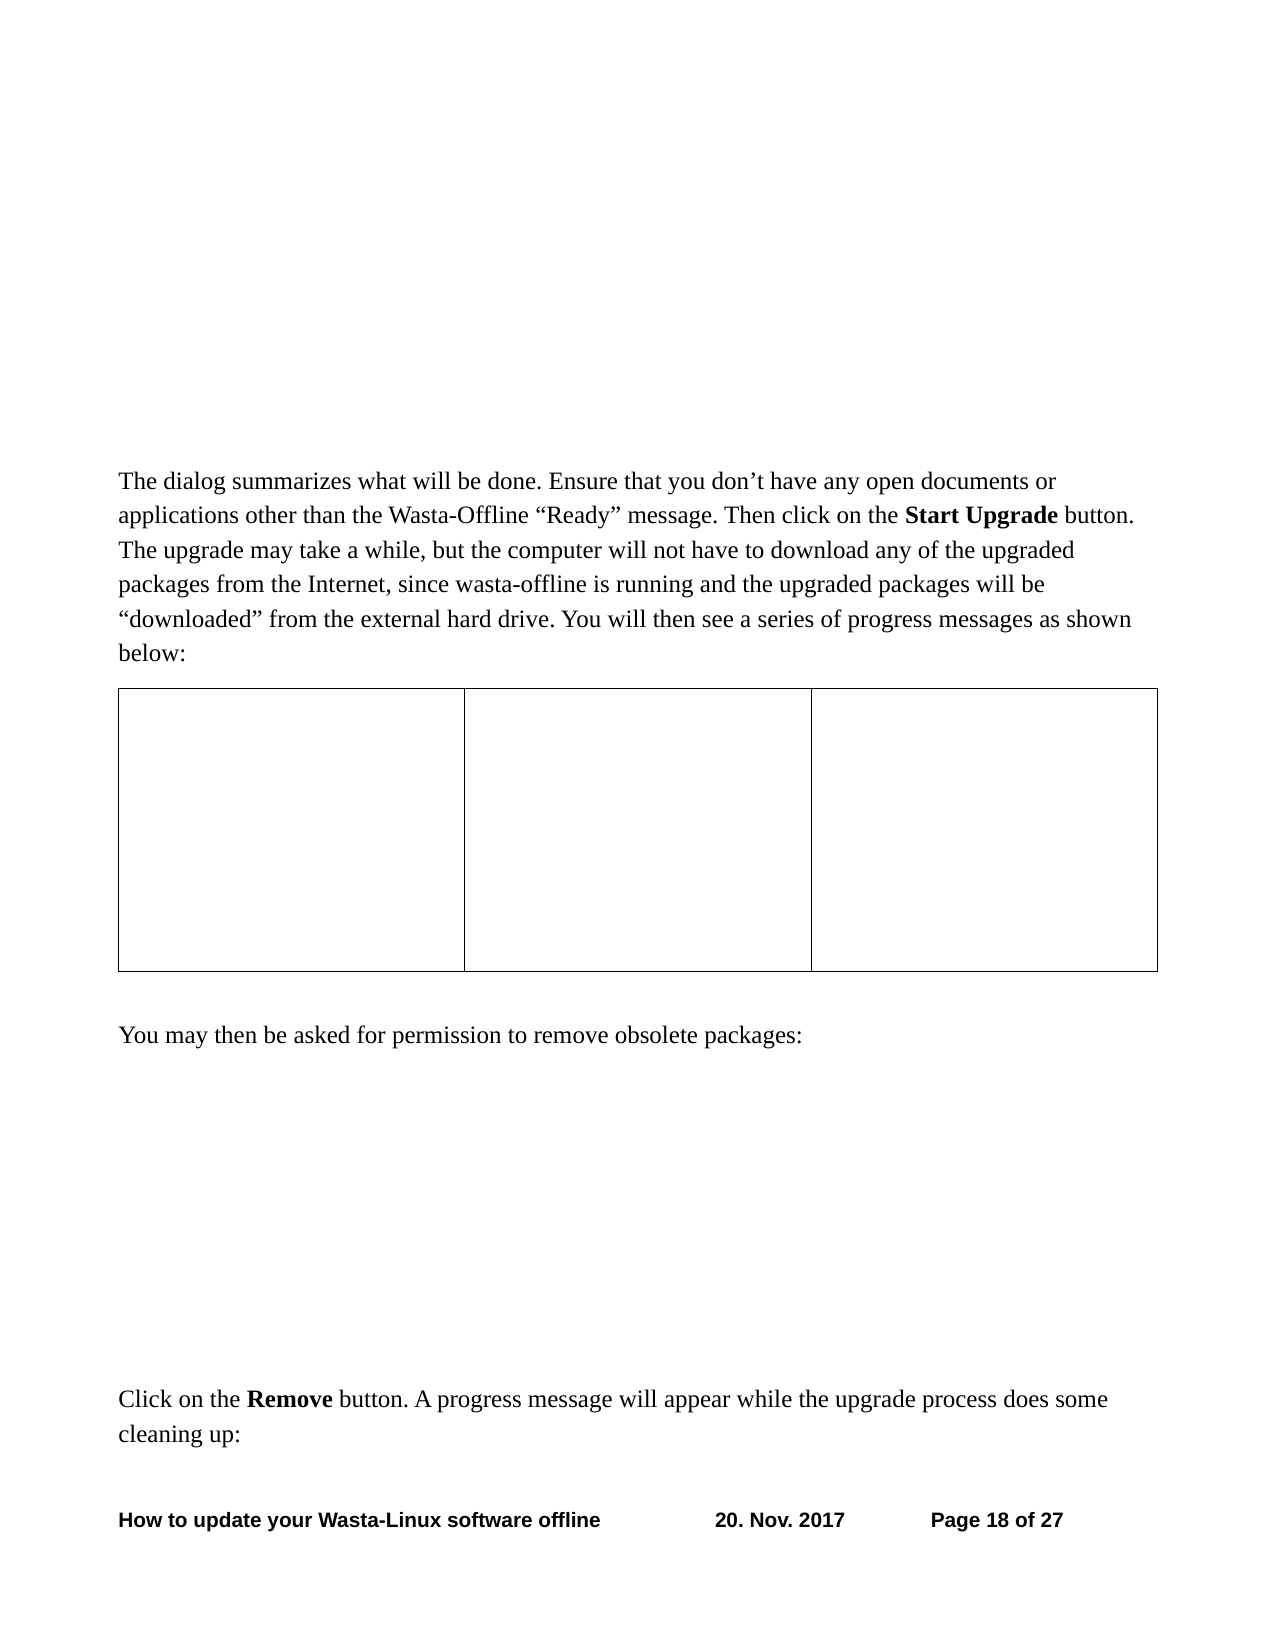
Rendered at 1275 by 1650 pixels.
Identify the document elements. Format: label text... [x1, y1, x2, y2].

text The dialog summarizes what will be done. Ensure that you don’t have any open documents or applications other than the Wasta-Offline “Ready” message. Then click on the Start Upgrade button. The upgrade may take a while, but the computer will not have to download any of the upgraded packages from the Internet, since wasta-offline is running and the upgraded packages will be “downloaded” from the external hard drive. You will then see a series of progress messages as shown below: [118, 466, 1157, 667]
text You may then be asked for permission to remove obsolete packages: [118, 1021, 1157, 1049]
table_header [812, 689, 1157, 971]
table_header [465, 689, 811, 971]
table_header [119, 689, 464, 971]
text Click on the Remove button. A progress message will appear while the upgrade process does some cleaning up: [118, 1384, 1157, 1448]
